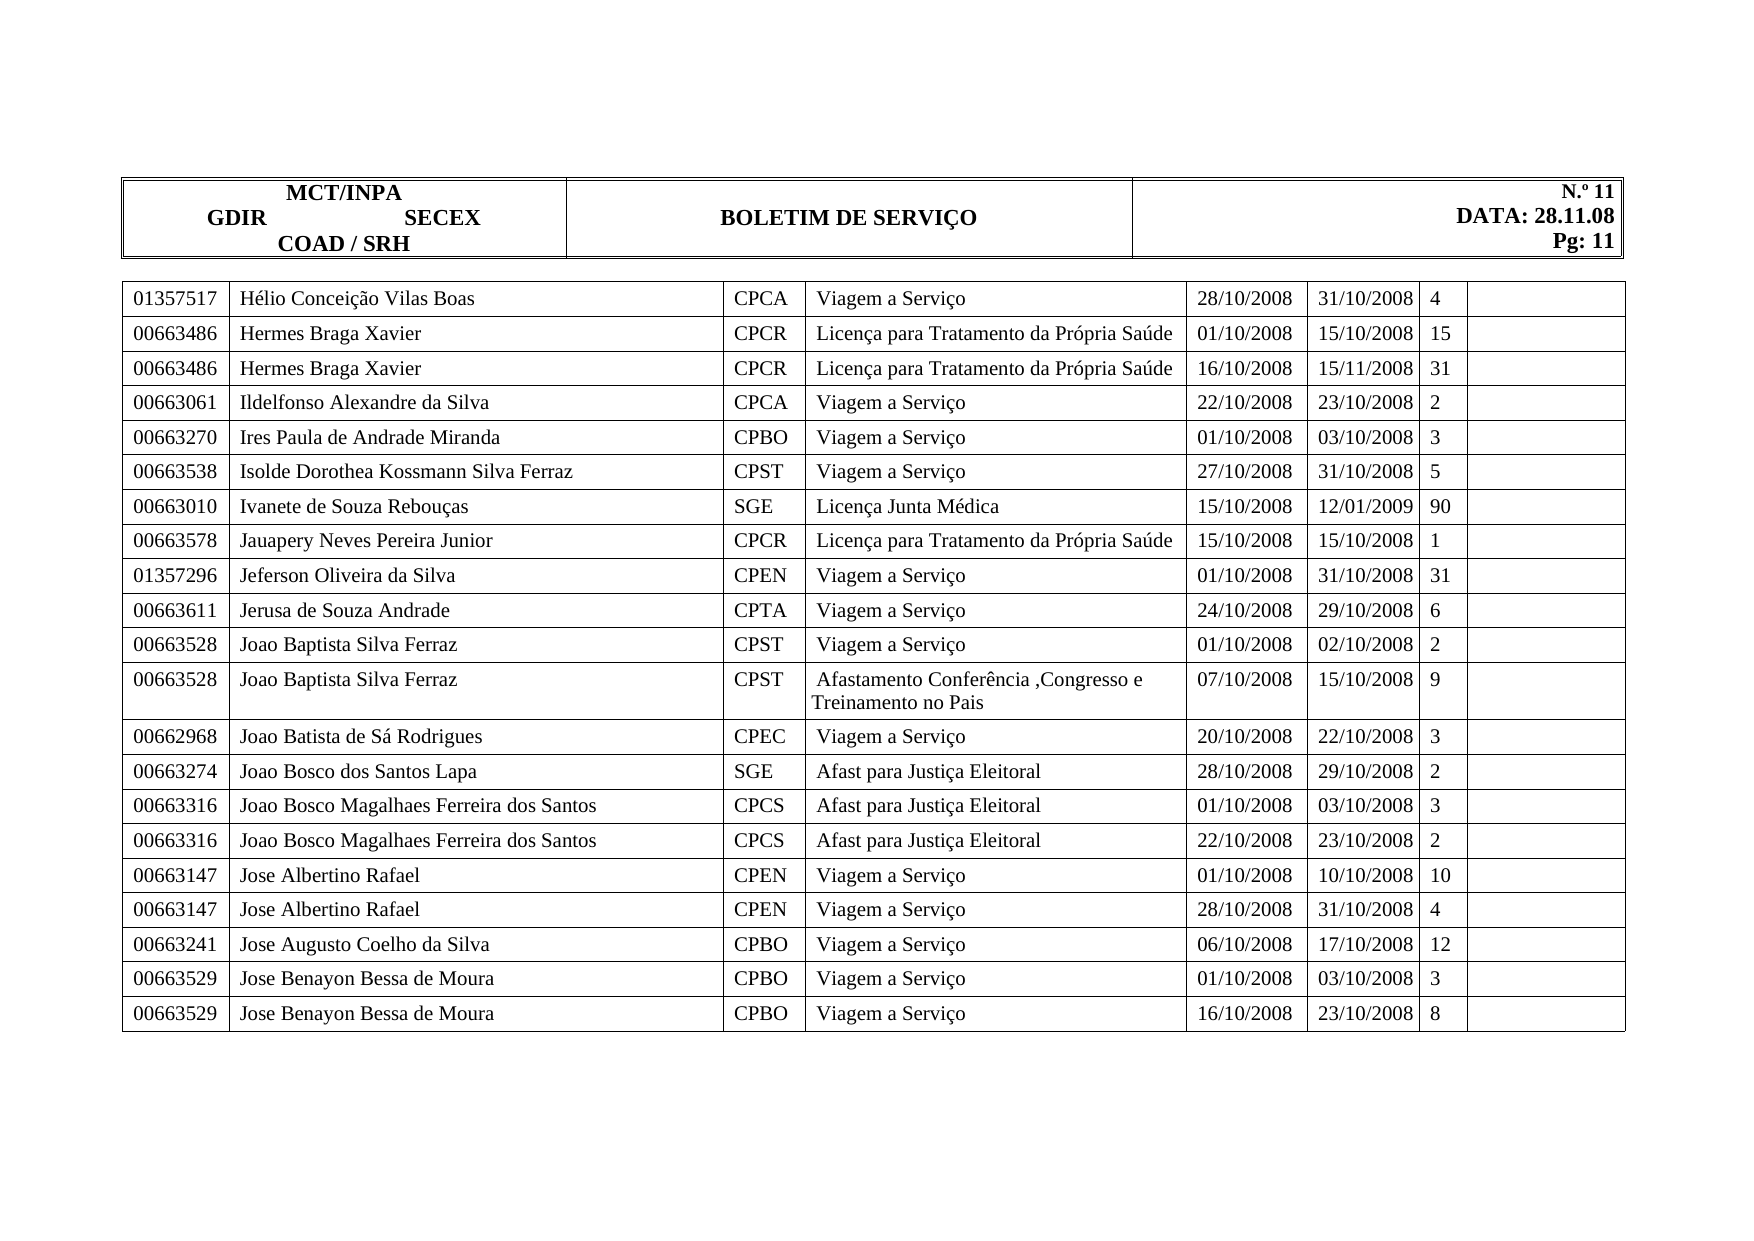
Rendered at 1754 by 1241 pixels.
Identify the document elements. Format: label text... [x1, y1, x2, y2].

table_cell Licença Junta Médica [806, 490, 1186, 523]
table_cell 01357296 [123, 559, 229, 593]
table_cell CPST [724, 663, 805, 719]
table_cell CPCS [724, 790, 805, 823]
table_cell Licença para Tratamento da Própria Saúde [806, 525, 1186, 558]
table_cell 22/10/2008 [1187, 824, 1307, 858]
table_cell 15/10/2008 [1308, 317, 1419, 351]
table_cell [1468, 720, 1625, 754]
table_cell Hermes Braga Xavier [230, 352, 723, 385]
table_cell 00663147 [123, 893, 229, 927]
table_cell Licença para Tratamento da Própria Saúde [806, 317, 1186, 351]
table_cell 9 [1420, 663, 1467, 719]
table_cell 00663486 [123, 352, 229, 385]
table_cell Viagem a Serviço [806, 421, 1186, 454]
table_header [1468, 282, 1625, 316]
table_cell CPCA [724, 386, 805, 420]
table_cell [1468, 824, 1625, 858]
table_cell Jose Benayon Bessa de Moura [230, 997, 723, 1031]
table_cell 00663529 [123, 962, 229, 996]
table_cell 15/10/2008 [1187, 525, 1307, 558]
table_cell 22/10/2008 [1308, 720, 1419, 754]
table_cell [1468, 490, 1625, 523]
table_header BOLETIM DE SERVIÇO [567, 181, 1132, 256]
table_header 01357517 [123, 282, 229, 316]
table_cell 3 [1420, 790, 1467, 823]
table_cell CPEN [724, 859, 805, 892]
table_cell 00662968 [123, 720, 229, 754]
table_cell [1468, 663, 1625, 719]
table_cell 00663061 [123, 386, 229, 420]
table_cell 00663010 [123, 490, 229, 523]
table_cell 01/10/2008 [1187, 421, 1307, 454]
table_cell [1468, 790, 1625, 823]
table_cell Viagem a Serviço [806, 455, 1186, 489]
table_cell 03/10/2008 [1308, 790, 1419, 823]
table_cell 6 [1420, 594, 1467, 627]
table_cell 01/10/2008 [1187, 559, 1307, 593]
table_cell 00663316 [123, 824, 229, 858]
table_cell Jose Albertino Rafael [230, 893, 723, 927]
table_cell Viagem a Serviço [806, 594, 1186, 627]
table_header 31/10/2008 [1308, 282, 1419, 316]
table_cell Licença para Tratamento da Própria Saúde [806, 352, 1186, 385]
table_cell Ires Paula de Andrade Miranda [230, 421, 723, 454]
table_cell CPEC [724, 720, 805, 754]
table_cell CPEN [724, 893, 805, 927]
table_cell CPCR [724, 352, 805, 385]
table_cell Jose Albertino Rafael [230, 859, 723, 892]
table_cell 2 [1420, 824, 1467, 858]
table_cell 31 [1420, 352, 1467, 385]
table_cell 23/10/2008 [1308, 824, 1419, 858]
table_cell 3 [1420, 421, 1467, 454]
table_cell 15/10/2008 [1308, 525, 1419, 558]
table_cell CPBO [724, 962, 805, 996]
table_cell 00663147 [123, 859, 229, 892]
table_cell [1468, 962, 1625, 996]
table_cell Joao Baptista Silva Ferraz [230, 628, 723, 662]
table_cell 5 [1420, 455, 1467, 489]
table_cell 2 [1420, 628, 1467, 662]
table_cell Viagem a Serviço [806, 962, 1186, 996]
table_cell 31/10/2008 [1308, 455, 1419, 489]
table_cell 10/10/2008 [1308, 859, 1419, 892]
table_cell 00663528 [123, 628, 229, 662]
table_cell Jose Augusto Coelho da Silva [230, 928, 723, 961]
table_cell CPCR [724, 317, 805, 351]
table_cell Joao Bosco Magalhaes Ferreira dos Santos [230, 790, 723, 823]
table_cell 28/10/2008 [1187, 893, 1307, 927]
table_cell 00663241 [123, 928, 229, 961]
table_cell [1468, 559, 1625, 593]
table_cell 06/10/2008 [1187, 928, 1307, 961]
table_cell 3 [1420, 962, 1467, 996]
table_cell Jose Benayon Bessa de Moura [230, 962, 723, 996]
table_cell Viagem a Serviço [806, 893, 1186, 927]
table_cell 15 [1420, 317, 1467, 351]
table_header CPCA [724, 282, 805, 316]
table_cell 23/10/2008 [1308, 997, 1419, 1031]
table_cell [1468, 525, 1625, 558]
table_cell 00663538 [123, 455, 229, 489]
table_cell [1468, 628, 1625, 662]
table_cell CPST [724, 455, 805, 489]
table_cell 15/10/2008 [1187, 490, 1307, 523]
table_cell 16/10/2008 [1187, 997, 1307, 1031]
table_header Viagem a Serviço [806, 282, 1186, 316]
table_cell SGE [724, 755, 805, 788]
table_cell 01/10/2008 [1187, 628, 1307, 662]
table_cell CPBO [724, 997, 805, 1031]
table_cell 01/10/2008 [1187, 859, 1307, 892]
table_cell 00663529 [123, 997, 229, 1031]
table_cell 00663611 [123, 594, 229, 627]
table_cell 29/10/2008 [1308, 755, 1419, 788]
table_header N.º 11 DATA: 28.11.08 Pg: 11 [1133, 181, 1621, 256]
table_header Hélio Conceição Vilas Boas [230, 282, 723, 316]
table_cell [1468, 997, 1625, 1031]
table_cell 01/10/2008 [1187, 317, 1307, 351]
table_cell CPEN [724, 559, 805, 593]
table_cell 00663316 [123, 790, 229, 823]
table_cell 00663270 [123, 421, 229, 454]
table_cell CPCR [724, 525, 805, 558]
table_cell [1468, 421, 1625, 454]
table_cell [1468, 386, 1625, 420]
table_cell 12/01/2009 [1308, 490, 1419, 523]
table_cell 07/10/2008 [1187, 663, 1307, 719]
table_cell Afast para Justiça Eleitoral [806, 755, 1186, 788]
table_cell Afastamento Conferência ,Congresso e Treinamento no Pais [806, 663, 1186, 719]
table_cell Afast para Justiça Eleitoral [806, 824, 1186, 858]
table_cell Joao Bosco dos Santos Lapa [230, 755, 723, 788]
table_cell Jerusa de Souza Andrade [230, 594, 723, 627]
table_cell Viagem a Serviço [806, 628, 1186, 662]
table_cell [1468, 317, 1625, 351]
table_cell CPTA [724, 594, 805, 627]
table_cell 00663528 [123, 663, 229, 719]
table_cell 2 [1420, 386, 1467, 420]
table_cell [1468, 928, 1625, 961]
table_cell [1468, 893, 1625, 927]
table_cell CPCS [724, 824, 805, 858]
table_cell Viagem a Serviço [806, 928, 1186, 961]
table_cell 17/10/2008 [1308, 928, 1419, 961]
table_cell 1 [1420, 525, 1467, 558]
table_cell 03/10/2008 [1308, 421, 1419, 454]
table_cell Viagem a Serviço [806, 859, 1186, 892]
table_cell 24/10/2008 [1187, 594, 1307, 627]
table_cell Joao Batista de Sá Rodrigues [230, 720, 723, 754]
table_cell 15/10/2008 [1308, 663, 1419, 719]
table_cell Isolde Dorothea Kossmann Silva Ferraz [230, 455, 723, 489]
table_cell Viagem a Serviço [806, 386, 1186, 420]
table_cell 8 [1420, 997, 1467, 1031]
table_cell Afast para Justiça Eleitoral [806, 790, 1186, 823]
table_cell Joao Bosco Magalhaes Ferreira dos Santos [230, 824, 723, 858]
table_cell 3 [1420, 720, 1467, 754]
table_cell [1468, 455, 1625, 489]
table_cell 01/10/2008 [1187, 790, 1307, 823]
table_cell 00663274 [123, 755, 229, 788]
table_cell CPBO [724, 928, 805, 961]
table_cell 4 [1420, 893, 1467, 927]
table_cell [1468, 594, 1625, 627]
table_cell Jauapery Neves Pereira Junior [230, 525, 723, 558]
table_cell Jeferson Oliveira da Silva [230, 559, 723, 593]
table_cell CPBO [724, 421, 805, 454]
table_cell CPST [724, 628, 805, 662]
table_cell Viagem a Serviço [806, 720, 1186, 754]
table_cell 02/10/2008 [1308, 628, 1419, 662]
table_cell 29/10/2008 [1308, 594, 1419, 627]
table_cell Joao Baptista Silva Ferraz [230, 663, 723, 719]
table_cell 00663486 [123, 317, 229, 351]
table_cell [1468, 859, 1625, 892]
table_cell 28/10/2008 [1187, 755, 1307, 788]
table_cell Ivanete de Souza Rebouças [230, 490, 723, 523]
table_cell 31/10/2008 [1308, 893, 1419, 927]
table_cell 2 [1420, 755, 1467, 788]
table_cell 23/10/2008 [1308, 386, 1419, 420]
table_cell 90 [1420, 490, 1467, 523]
table_cell 20/10/2008 [1187, 720, 1307, 754]
table_cell [1468, 352, 1625, 385]
table_cell SGE [724, 490, 805, 523]
table_header MCT/INPA GDIR SECEX COAD / SRH [124, 181, 566, 256]
table_header 28/10/2008 [1187, 282, 1307, 316]
table_cell Viagem a Serviço [806, 559, 1186, 593]
table_cell [1468, 755, 1625, 788]
table_header 4 [1420, 282, 1467, 316]
table_cell 00663578 [123, 525, 229, 558]
table_cell 27/10/2008 [1187, 455, 1307, 489]
table_cell Viagem a Serviço [806, 997, 1186, 1031]
table_cell 01/10/2008 [1187, 962, 1307, 996]
table_cell 15/11/2008 [1308, 352, 1419, 385]
table_cell 16/10/2008 [1187, 352, 1307, 385]
table_cell 12 [1420, 928, 1467, 961]
table_cell 31 [1420, 559, 1467, 593]
table_cell Hermes Braga Xavier [230, 317, 723, 351]
table_cell 03/10/2008 [1308, 962, 1419, 996]
table_cell 22/10/2008 [1187, 386, 1307, 420]
table_cell 31/10/2008 [1308, 559, 1419, 593]
table_cell 10 [1420, 859, 1467, 892]
table_cell Ildelfonso Alexandre da Silva [230, 386, 723, 420]
